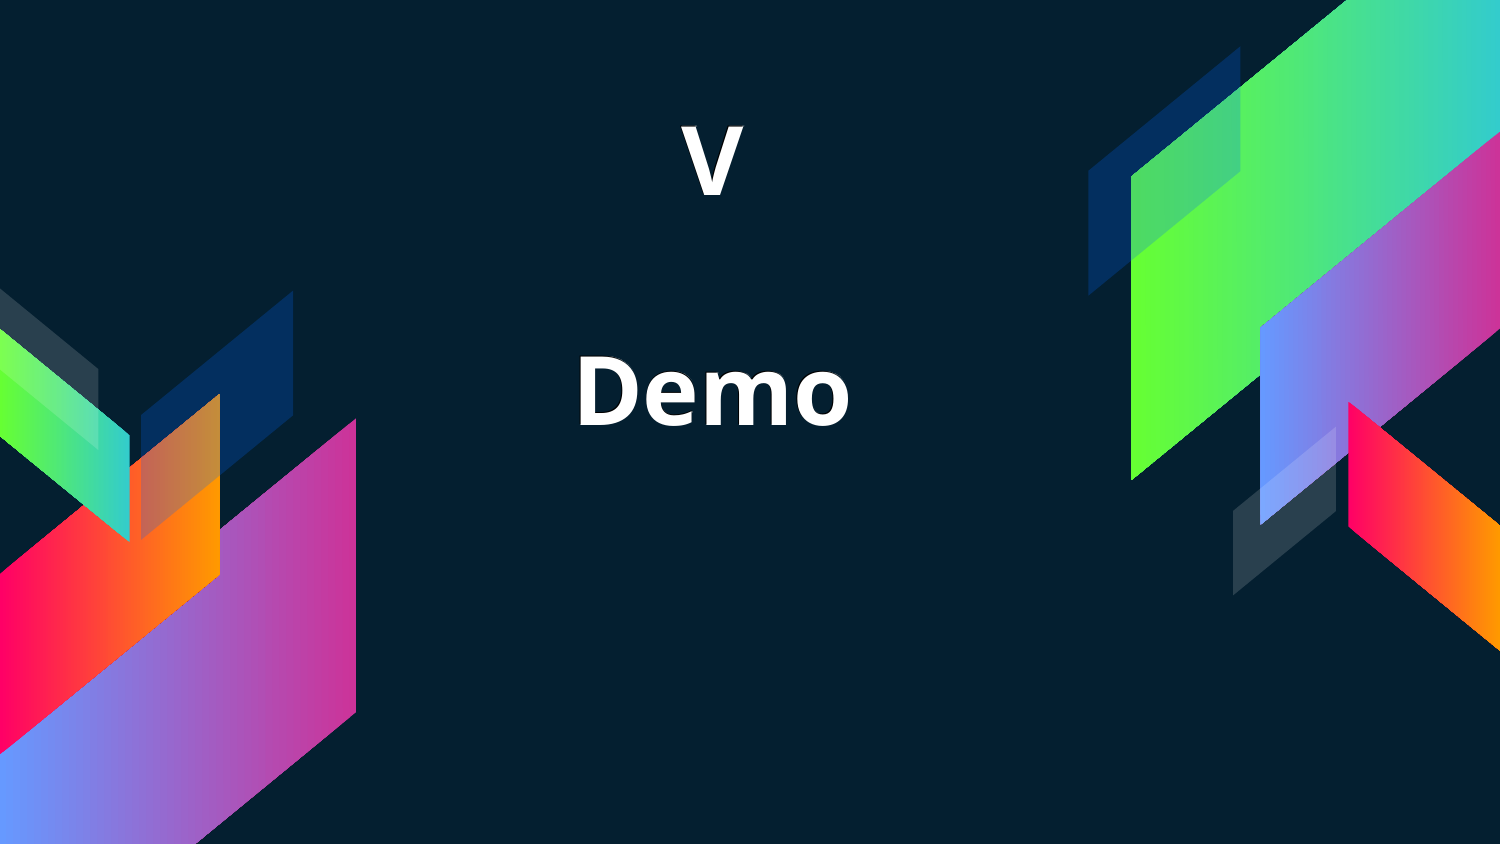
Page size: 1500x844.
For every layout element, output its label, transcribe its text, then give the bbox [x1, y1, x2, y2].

title V Demo [307, 118, 1119, 311]
